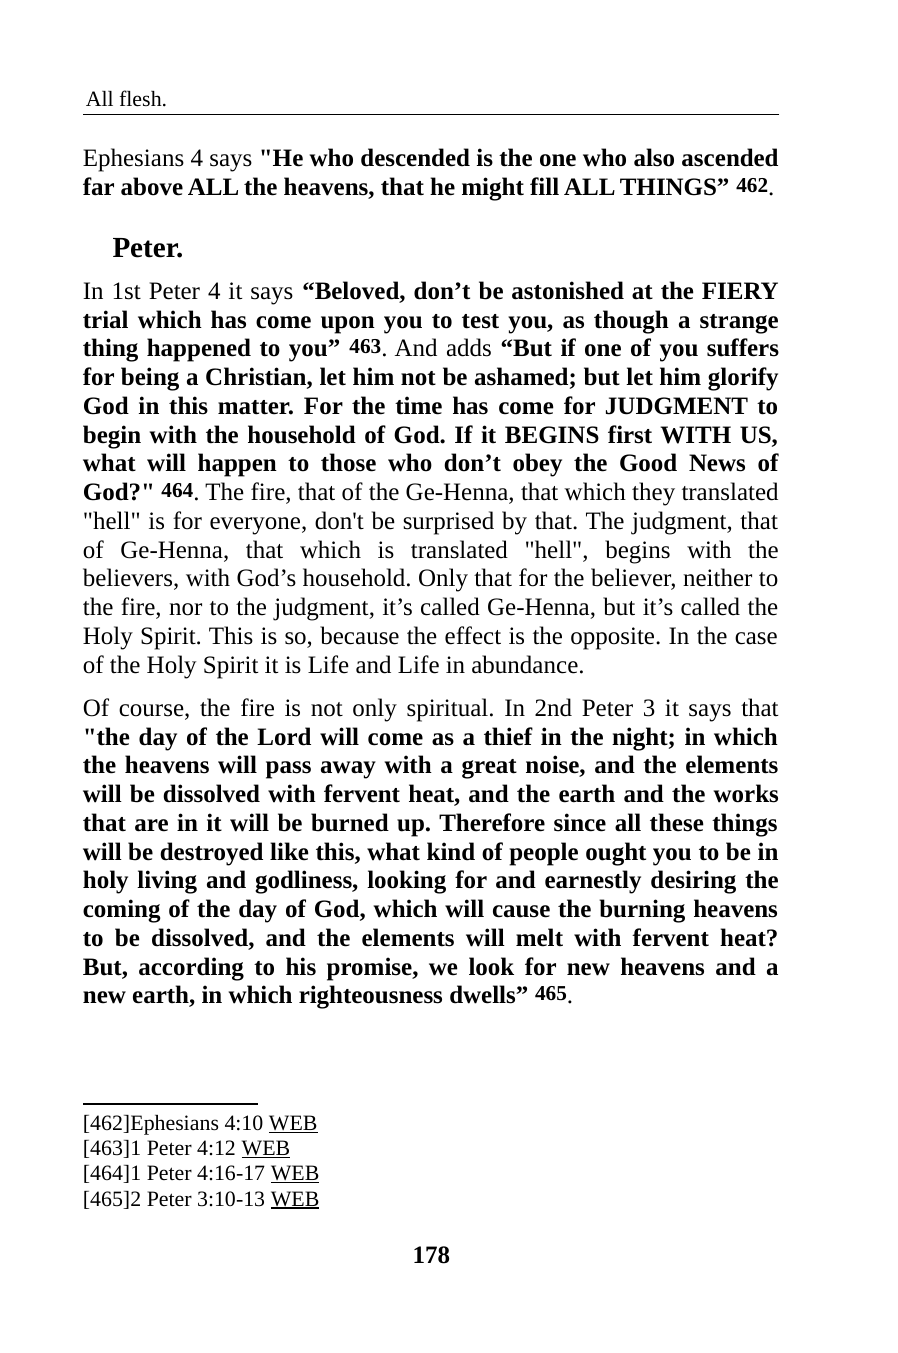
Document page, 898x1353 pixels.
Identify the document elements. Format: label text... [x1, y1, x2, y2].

text 1 Peter 4:12 WEB [83, 1135, 779, 1160]
text Of course, the fire is not only spiritual. In 2nd Peter 3 it says that "the day of the Lord will come as a thief in the night; in which the heavens will pass away with a great noise, and the elements will be dissolved with fervent heat, and the earth and the works that are in it will be burned up. Therefore since all these things will be destroyed like this, what kind of people ought you to be in holy living and godliness, looking for and earnestly desiring the coming of the day of God, which will cause the burning heavens to be dissolved, and the elements will melt with fervent heat? But, according to his promise, we look for new heavens and a new earth, in which righteousness dwells” . [83, 693, 779, 1009]
subtitle Peter. [112, 230, 779, 263]
text Ephesians 4 says "He who descended is the one who also ascended far above ALL the heavens, that he might fill ALL THINGS” . [83, 143, 779, 201]
text Ephesians 4:10 WEB [83, 1110, 779, 1135]
text In 1st Peter 4 it says “Beloved, don’t be astonished at the FIERY trial which has come upon you to test you, as though a strange thing happened to you” . And adds “But if one of you suffers for being a Christian, let him not be ashamed; but let him glorify God in this matter. For the time has come for JUDGMENT to begin with the household of God. If it BEGINS first WITH US, what will happen to those who don’t obey the Good News of God?" . The fire, that of the Ge-Henna, that which they translated "hell" is for everyone, don't be surprised by that. The judgment, that of Ge-Henna, that which is translated "hell", begins with the believers, with God’s household. Only that for the believer, neither to the fire, nor to the judgment, it’s called Ge-Henna, but it’s called the Holy Spirit. This is so, because the effect is the opposite. In the case of the Holy Spirit it is Life and Life in abundance. [83, 276, 779, 678]
text 1 Peter 4:16-17 WEB [83, 1160, 779, 1186]
text 2 Peter 3:10-13 WEB [83, 1186, 779, 1211]
